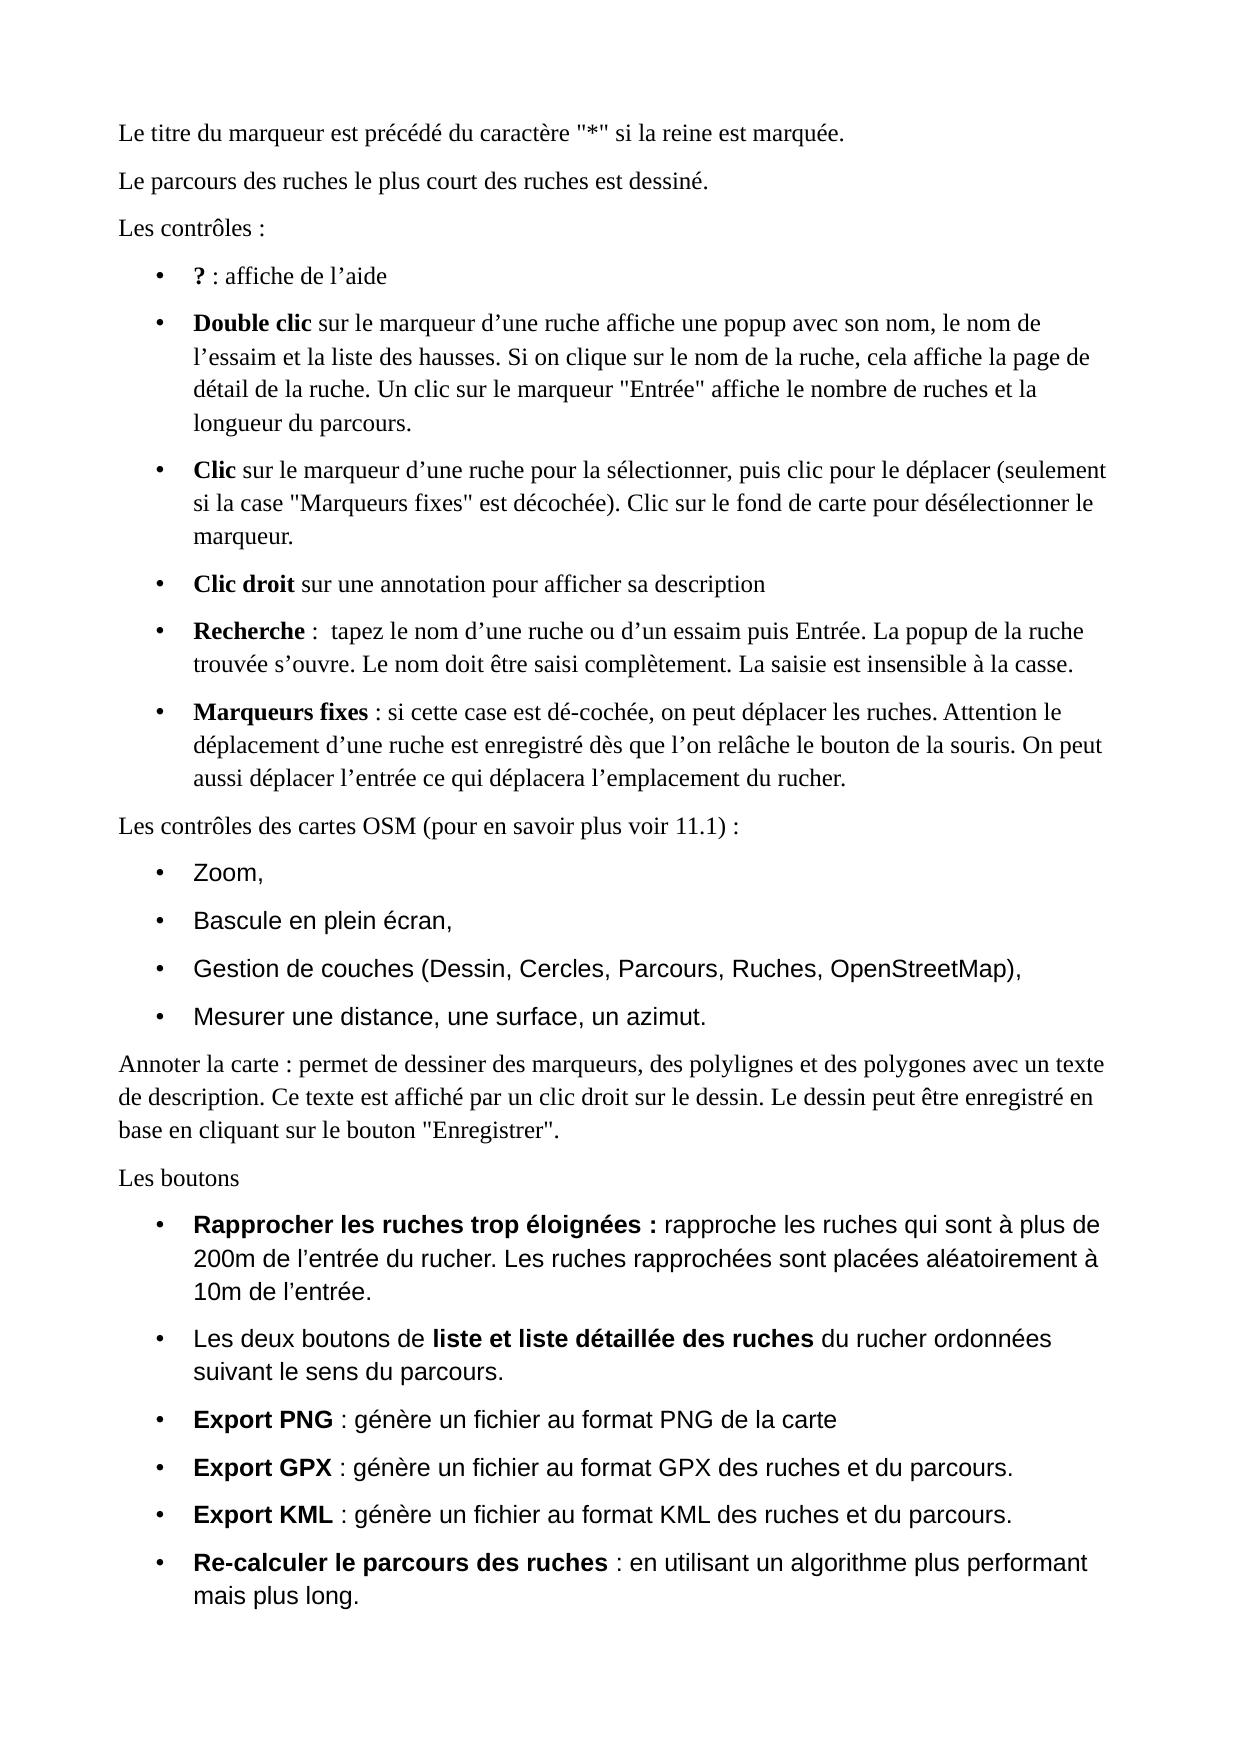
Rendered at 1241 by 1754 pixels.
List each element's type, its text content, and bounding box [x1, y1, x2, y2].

list Recherche : tapez le nom d’une ruche ou d’un essaim puis Entrée. La popup de la ruche trouvée s’ouvre. Le nom doit être saisi complètement. La saisie est insensible à la casse. [156, 616, 1122, 678]
text Les boutons [118, 1163, 1122, 1192]
list Double clic sur le marqueur d’une ruche affiche une popup avec son nom, le nom de l’essaim et la liste des hausses. Si on clique sur le nom de la ruche, cela affiche la page de détail de la ruche. Un clic sur le marqueur "Entrée" affiche le nombre de ruches et la longueur du parcours. [156, 308, 1122, 436]
text Annoter la carte : permet de dessiner des marqueurs, des polylignes et des polygones avec un texte de description. Ce texte est affiché par un clic droit sur le dessin. Le dessin peut être enregistré en base en cliquant sur le bouton "Enregistrer". [118, 1049, 1122, 1144]
text Les contrôles des cartes OSM (pour en savoir plus voir 11.1) : [118, 811, 1122, 839]
list ? : affiche de l’aide [156, 261, 1122, 290]
list Zoom, [156, 858, 1122, 887]
list Export KML : génère un fichier au format KML des ruches et du parcours. [156, 1500, 1122, 1529]
list Rapprocher les ruches trop éloignées : rapproche les ruches qui sont à plus de 200m de l’entrée du rucher. Les ruches rapprochées sont placées aléatoirement à 10m de l’entrée. [156, 1210, 1122, 1305]
list Clic sur le marqueur d’une ruche pour la sélectionner, puis clic pour le déplacer (seulement si la case "Marqueurs fixes" est décochée). Clic sur le fond de carte pour désélectionner le marqueur. [156, 455, 1122, 550]
text Le titre du marqueur est précédé du caractère "*" si la reine est marquée. [118, 118, 1122, 147]
list Marqueurs fixes : si cette case est dé-cochée, on peut déplacer les ruches. Attention le déplacement d’une ruche est enregistré dès que l’on relâche le bouton de la souris. On peut aussi déplacer l’entrée ce qui déplacera l’emplacement du rucher. [156, 697, 1122, 792]
text Les contrôles : [118, 213, 1122, 242]
list Gestion de couches (Dessin, Cercles, Parcours, Ruches, OpenStreetMap), [156, 954, 1122, 983]
list Export PNG : génère un fichier au format PNG de la carte [156, 1405, 1122, 1434]
list Re-calculer le parcours des ruches : en utilisant un algorithme plus performant mais plus long. [156, 1548, 1122, 1610]
list Export GPX : génère un fichier au format GPX des ruches et du parcours. [156, 1453, 1122, 1481]
list Les deux boutons de liste et liste détaillée des ruches du rucher ordonnées suivant le sens du parcours. [156, 1324, 1122, 1386]
text Le parcours des ruches le plus court des ruches est dessiné. [118, 166, 1122, 194]
list Bascule en plein écran, [156, 906, 1122, 935]
list Clic droit sur une annotation pour afficher sa description [156, 569, 1122, 598]
list Mesurer une distance, une surface, un azimut. [156, 1001, 1122, 1030]
